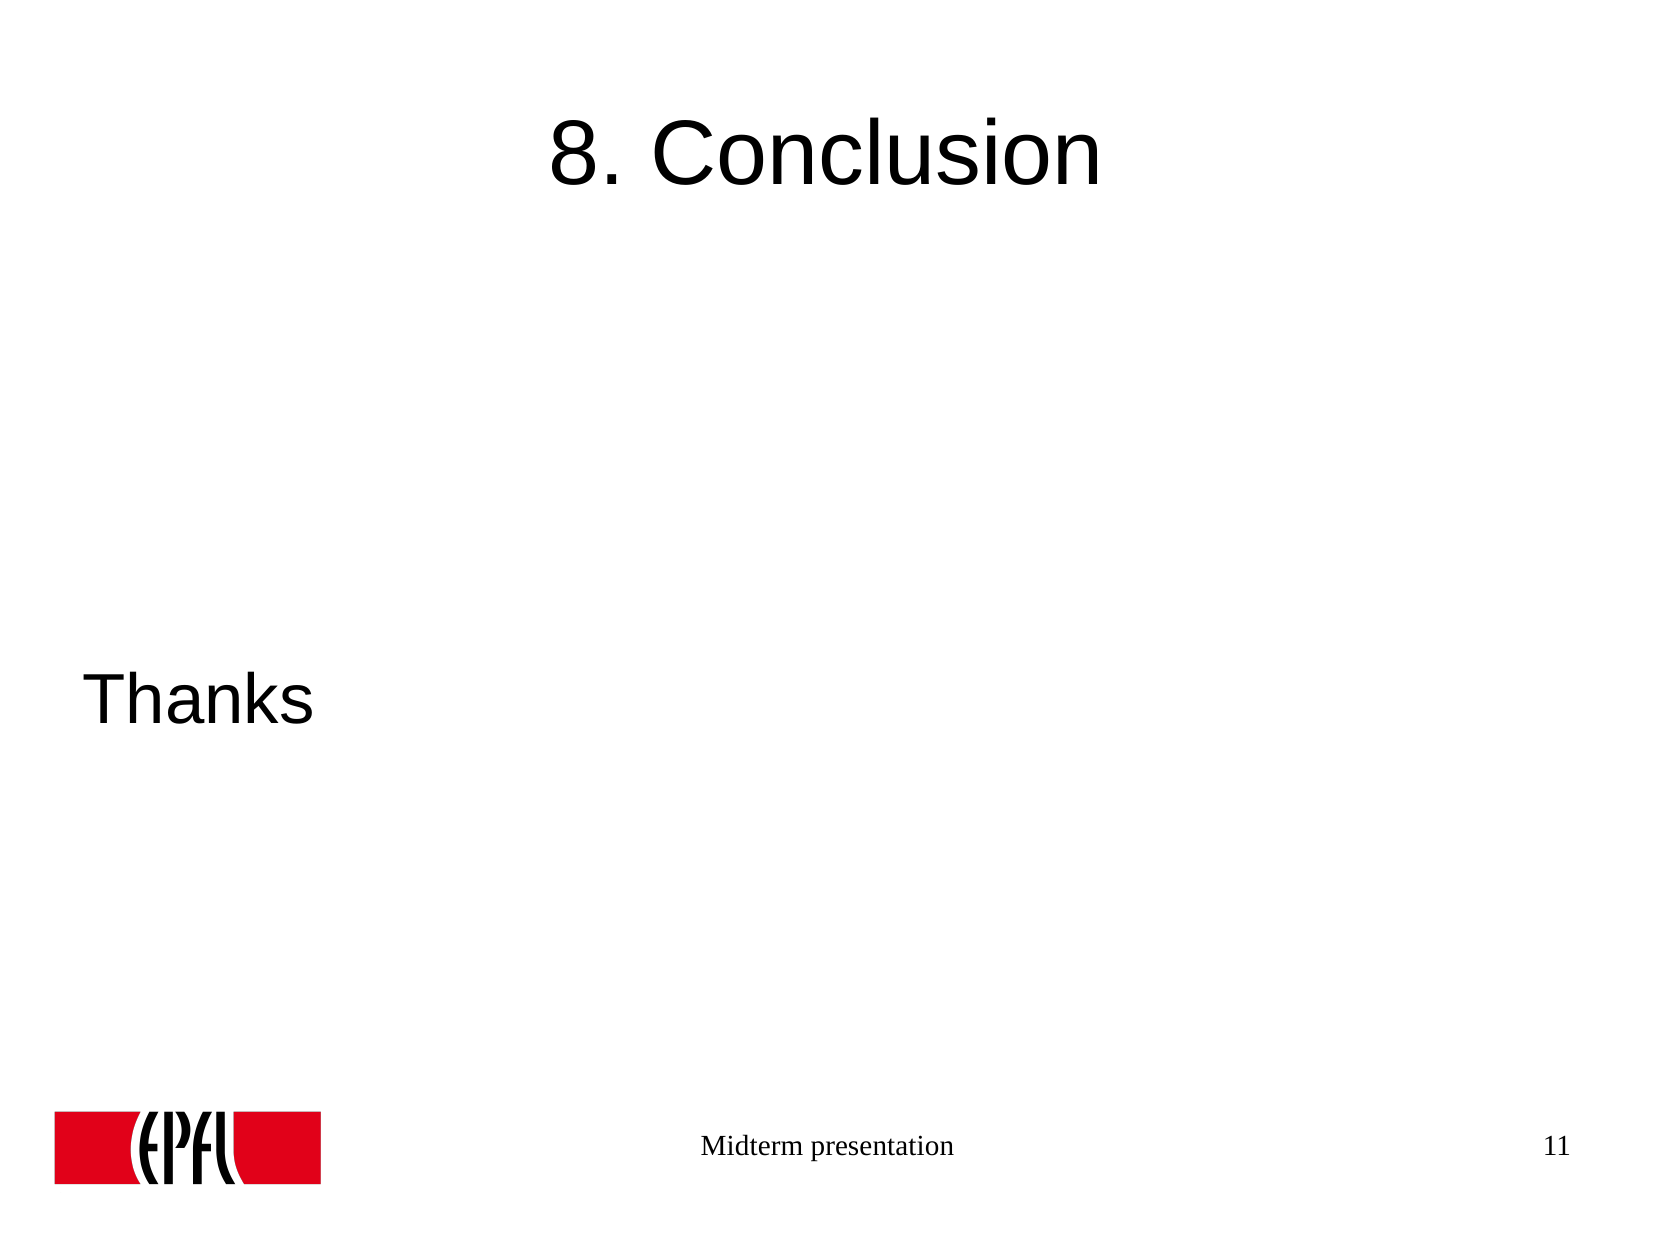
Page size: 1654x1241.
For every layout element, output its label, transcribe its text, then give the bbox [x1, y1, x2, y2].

subtitle Thanks [82, 290, 1571, 1109]
title 8. Conclusion [82, 49, 1571, 257]
picture [47, 1104, 328, 1193]
